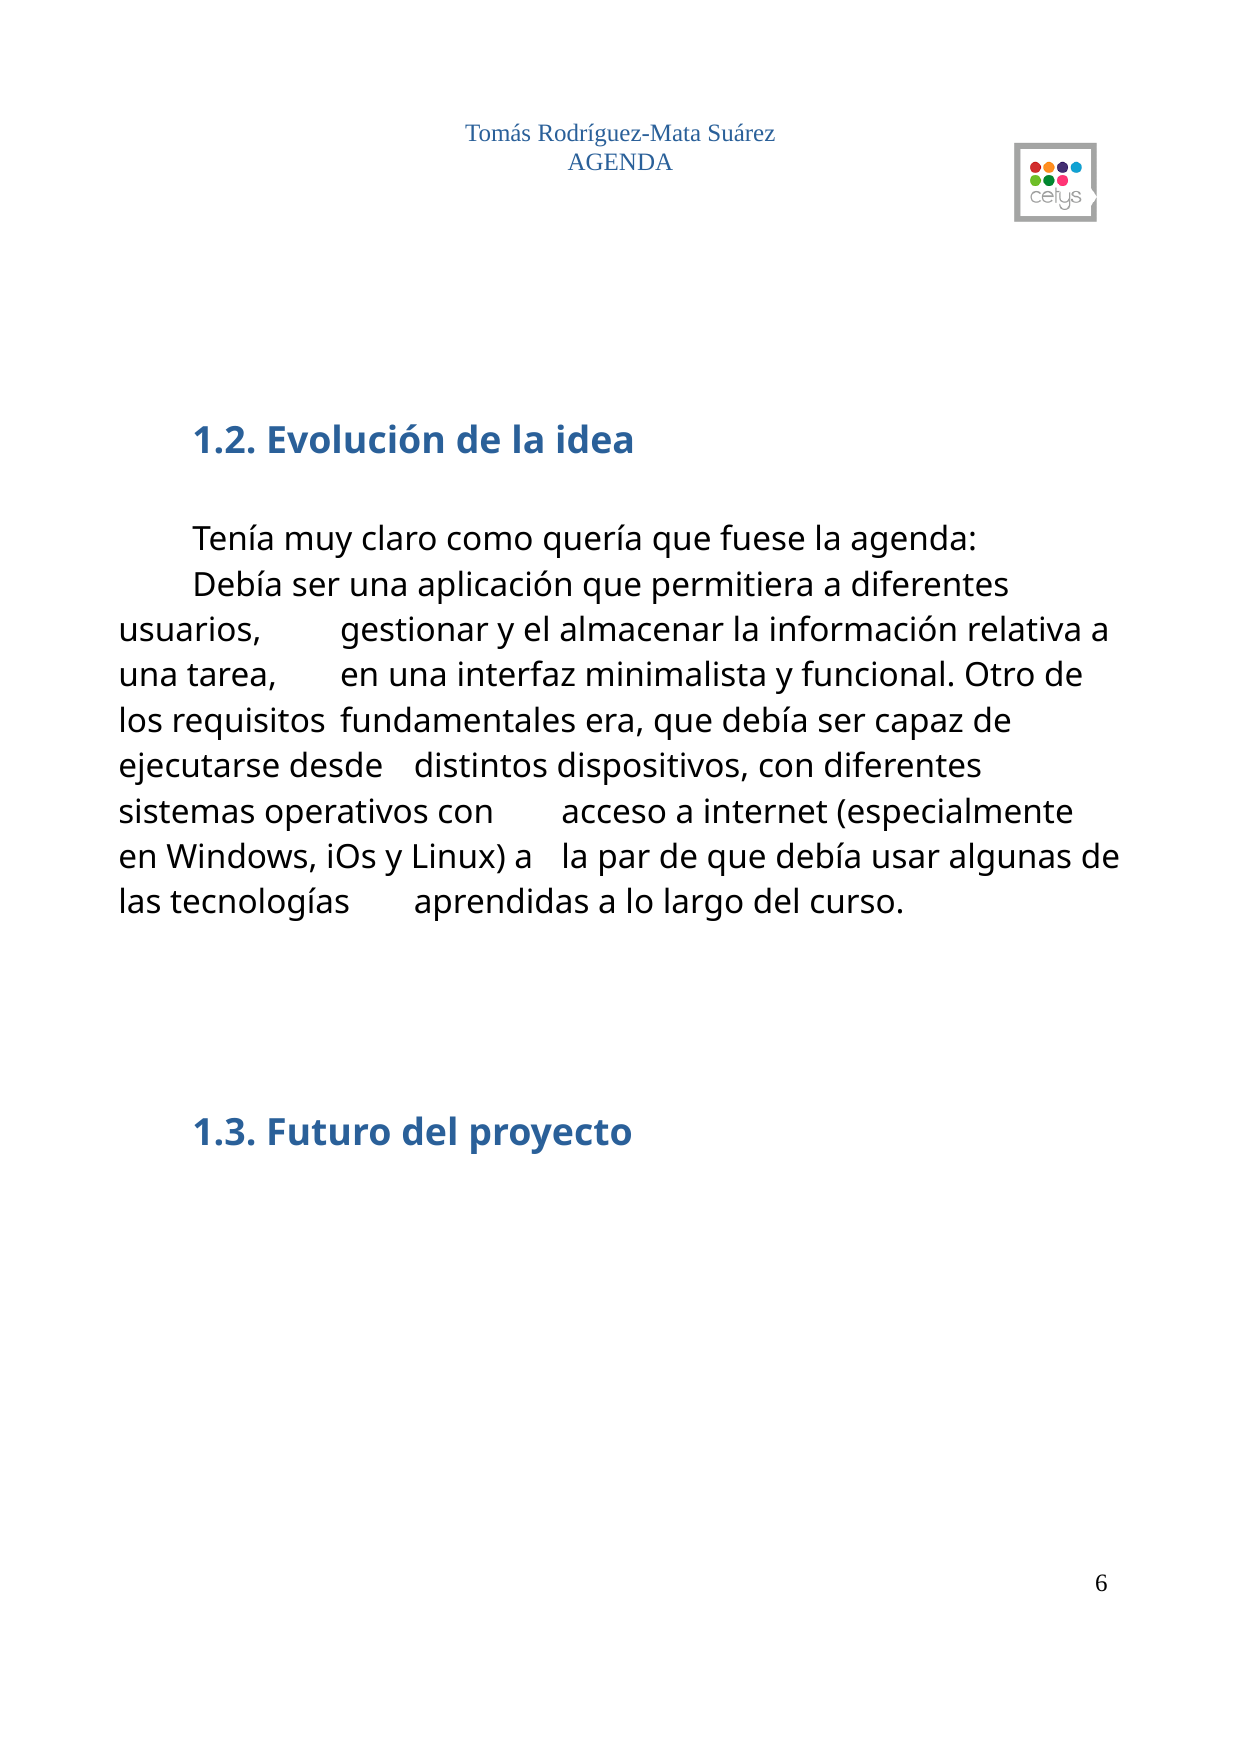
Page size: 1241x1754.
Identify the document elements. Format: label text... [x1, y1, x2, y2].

text Tenía muy claro como quería que fuese la agenda: [118, 515, 1122, 560]
text 1.3. Futuro del proyecto [118, 1105, 1122, 1156]
text 1.2. Evolución de la idea [118, 413, 1122, 464]
picture [991, 118, 1122, 231]
text Debía ser una aplicación que permitiera a diferentes usuarios, gestionar y el almacenar la información relativa a una tarea, en una interfaz minimalista y funcional. Otro de los requisitos fundamentales era, que debía ser capaz de ejecutarse desde distintos dispositivos, con diferentes sistemas operativos con acceso a internet (especialmente en Windows, iOs y Linux) a la par de que debía usar algunas de las tecnologías aprendidas a lo largo del curso. [118, 560, 1122, 924]
